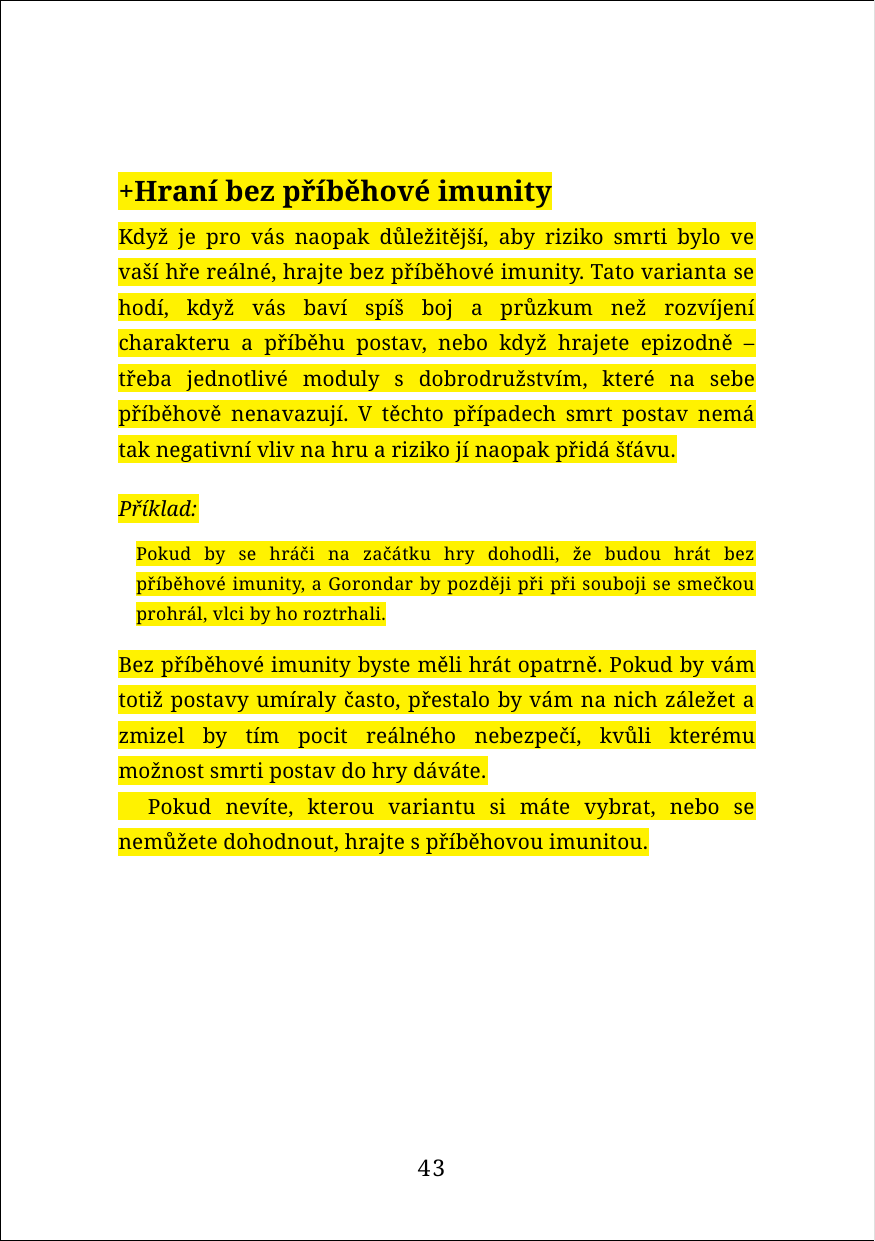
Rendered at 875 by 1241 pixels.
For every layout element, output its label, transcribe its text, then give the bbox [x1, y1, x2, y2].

text Když je pro vás naopak důležitější, aby riziko smrti bylo ve vaší hře reálné, hrajte bez příběhové imunity. Tato varianta se hodí, když vás baví spíš boj a průzkum než rozvíjení charakteru a příběhu postav, nebo když hrajete epizodně – třeba jednotlivé moduly s dobrodružstvím, které na sebe příběhově nenavazují. V těchto případech smrt postav nemá tak negativní vliv na hru a riziko jí naopak přidá šťávu. [118, 222, 756, 463]
subtitle +Hraní bez příběhové imunity [118, 172, 756, 210]
text Bez příběhové imunity byste měli hrát opatrně. Pokud by vám totiž postavy umíraly často, přestalo by vám na nich záležet a zmizel by tím pocit reálného nebezpečí, kvůli kterému možnost smrti postav do hry dáváte. Pokud nevíte, kterou variantu si máte vybrat, nebo se nemůžete dohodnout, hrajte s příběhovou imunitou. [118, 650, 756, 856]
text Pokud by se hráči na začátku hry dohodli, že budou hrát bez příběhové imunity, a Gorondar by později při při souboji se smečkou prohrál, vlci by ho roztrhali. [136, 541, 756, 626]
text Příklad: [118, 494, 756, 523]
